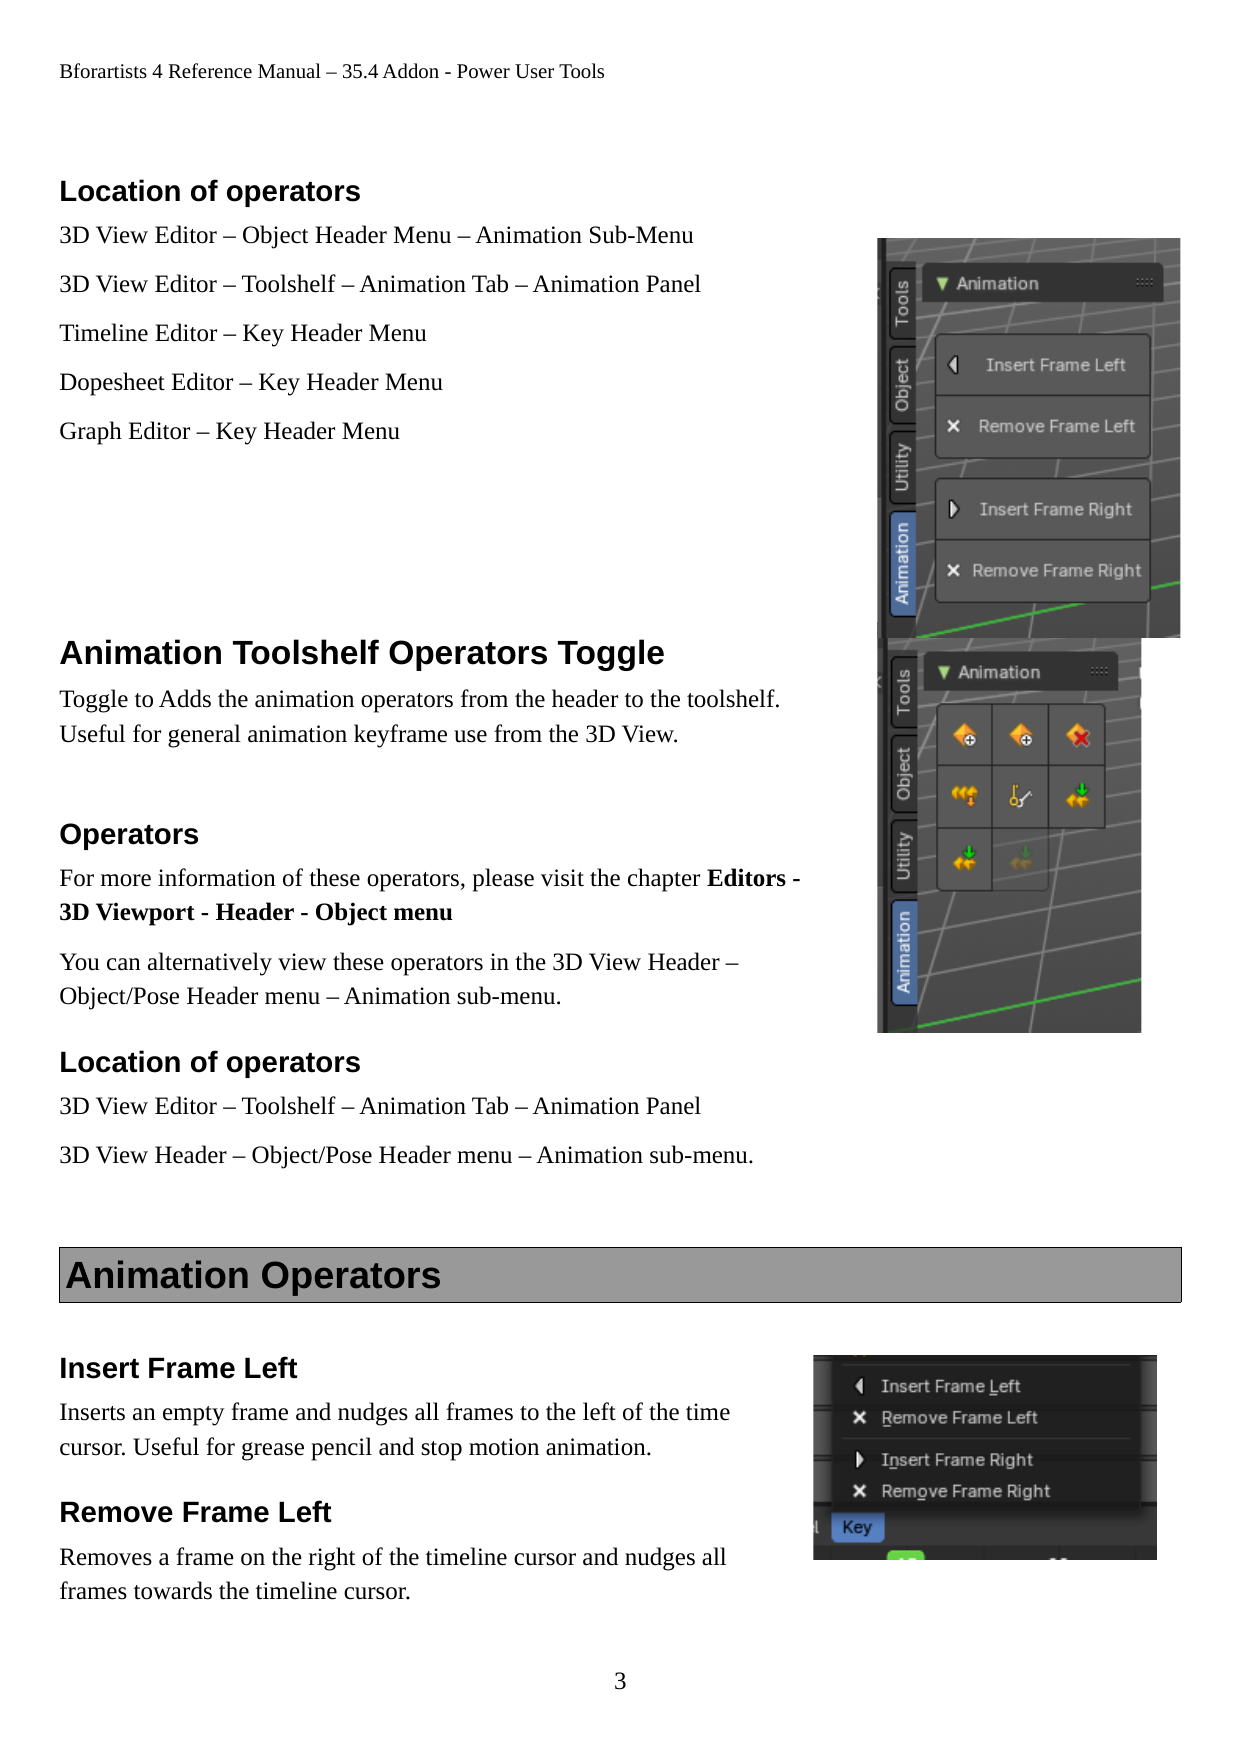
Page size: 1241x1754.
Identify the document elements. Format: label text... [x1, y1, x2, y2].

subtitle Location of operators [59, 173, 1181, 207]
subtitle [1157, 1495, 1181, 1529]
text 3D View Editor – Toolshelf – Animation Tab – Animation Panel [59, 1091, 1181, 1120]
text Inserts an empty frame and nudges all frames to the left of the time cursor. Useful for grease pencil and stop motion animation. [59, 1397, 813, 1460]
subtitle [1142, 638, 1181, 672]
subtitle Location of operators [59, 1045, 1181, 1078]
text Graph Editor – Key Header Menu [59, 416, 877, 445]
text [1142, 947, 1181, 1010]
text Dopesheet Editor – Key Header Menu [59, 367, 877, 396]
picture [877, 238, 1181, 1033]
subtitle Insert Frame Left [59, 1351, 1181, 1385]
text For more information of these operators, please visit the chapter Editors - 3D Viewport - Header - Object menu [59, 863, 877, 926]
text 3D View Editor – Toolshelf – Animation Tab – Animation Panel [59, 269, 877, 297]
text 3D View Header – Object/Pose Header menu – Animation sub-menu. [59, 1140, 1181, 1169]
text [1142, 684, 1181, 782]
subtitle Operators [59, 817, 877, 851]
subtitle Remove Frame Left [59, 1495, 813, 1529]
picture [813, 1355, 1157, 1560]
subtitle Animation Toolshelf Operators Toggle [59, 633, 877, 672]
text 3D View Editor – Object Header Menu – Animation Sub-Menu [59, 220, 1181, 248]
subtitle [1142, 817, 1181, 851]
text Removes a frame on the right of the timeline cursor and nudges all frames towards the timeline cursor. [59, 1542, 1181, 1605]
table_header Animation Operators [60, 1248, 1181, 1302]
text [1142, 863, 1181, 926]
text Timeline Editor – Key Header Menu [59, 318, 877, 347]
text You can alternatively view these operators in the 3D View Header – Object/Pose Header menu – Animation sub-menu. [59, 947, 877, 1010]
text Toggle to Adds the animation operators from the header to the toolshelf. Useful for general animation keyframe use from the 3D View. [59, 684, 877, 782]
